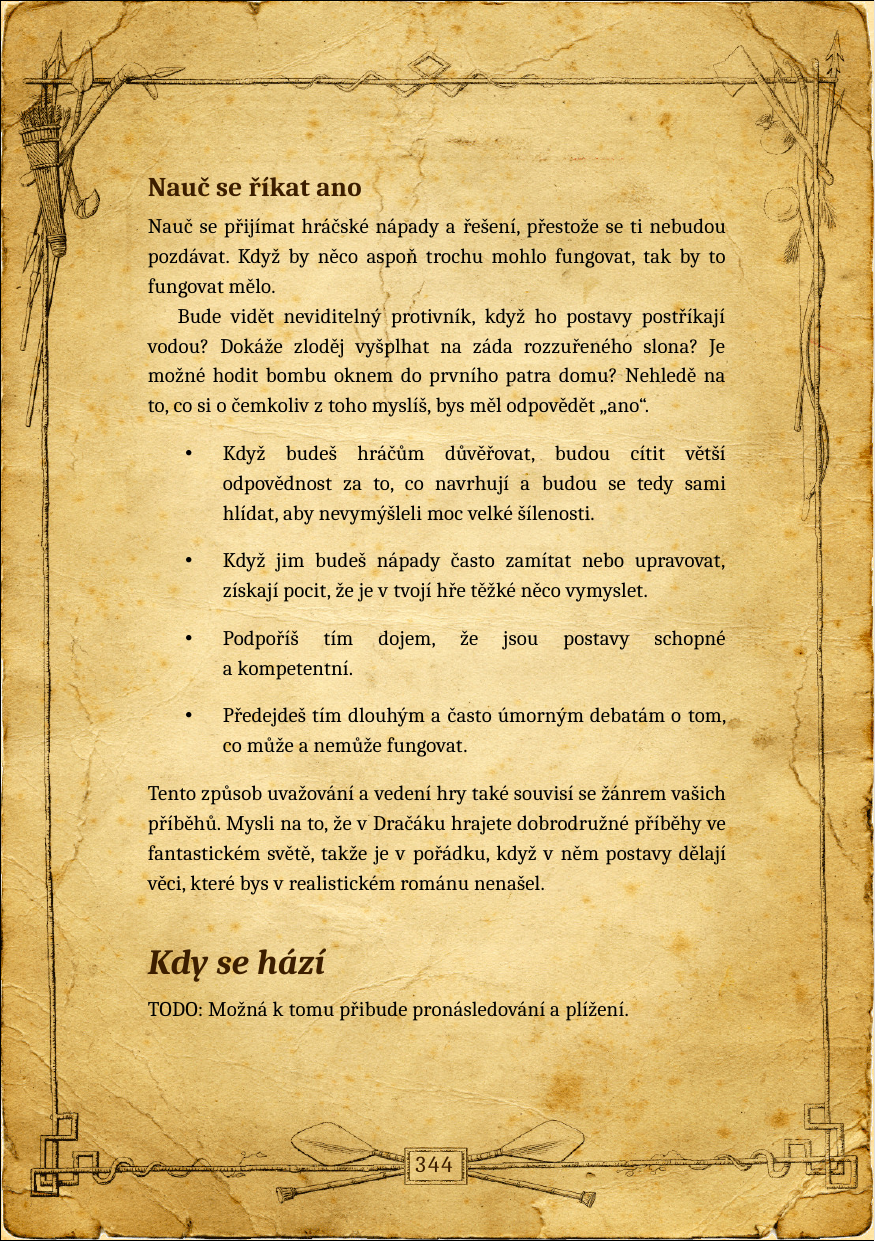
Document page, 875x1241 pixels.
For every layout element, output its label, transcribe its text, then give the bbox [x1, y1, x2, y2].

list Podpoříš tím dojem, že jsou postavy schopné a⁠ kompetentní. [185, 627, 726, 680]
list Když budeš hráčům důvěřovat, budou cítit větší odpovědnost za to, co navrhují a⁠ budou se tedy sami hlídat, aby nevymýšleli moc velké šílenosti. [185, 442, 726, 525]
list Předejdeš tím dlouhým a⁠ často úmorným debatám o⁠ tom, co může a⁠ nemůže fungovat. [185, 704, 726, 758]
picture [1, 1, 874, 1240]
subtitle Nauč se říkat ano [148, 172, 726, 203]
subtitle Kdy se hází [148, 942, 726, 983]
text TODO: Možná k⁠ tomu přibude pronásledování a⁠ plížení. [148, 998, 726, 1022]
text Nauč se přijímat hráčské nápady a⁠ řešení, přestože se ti nebudou pozdávat. Když by něco aspoň trochu mohlo fungovat, tak by to fungovat mělo. Bude vidět neviditelný protivník, když ho postavy postříkají vodou? Dokáže zloděj vyšplhat na záda rozzuřeného slona? Je možné hodit bombu oknem do prvního patra domu? Nehledě na to, co si o⁠ čemkoliv z⁠ toho myslíš, bys měl odpovědět „ano“. [148, 215, 726, 418]
list Když jim budeš nápady často zamítat nebo upravovat, získají pocit, že je v⁠ tvojí hře těžké něco vymyslet. [185, 549, 726, 603]
text Tento způsob uvažování a⁠ vedení hry také souvisí se žánrem vašich příběhů. Mysli na to, že v⁠ Dračáku hrajete dobrodružné příběhy ve fantastickém světě, takže je v⁠ pořádku, když v⁠ něm postavy dělají věci, které bys v⁠ realistickém románu nenašel. [148, 782, 726, 895]
